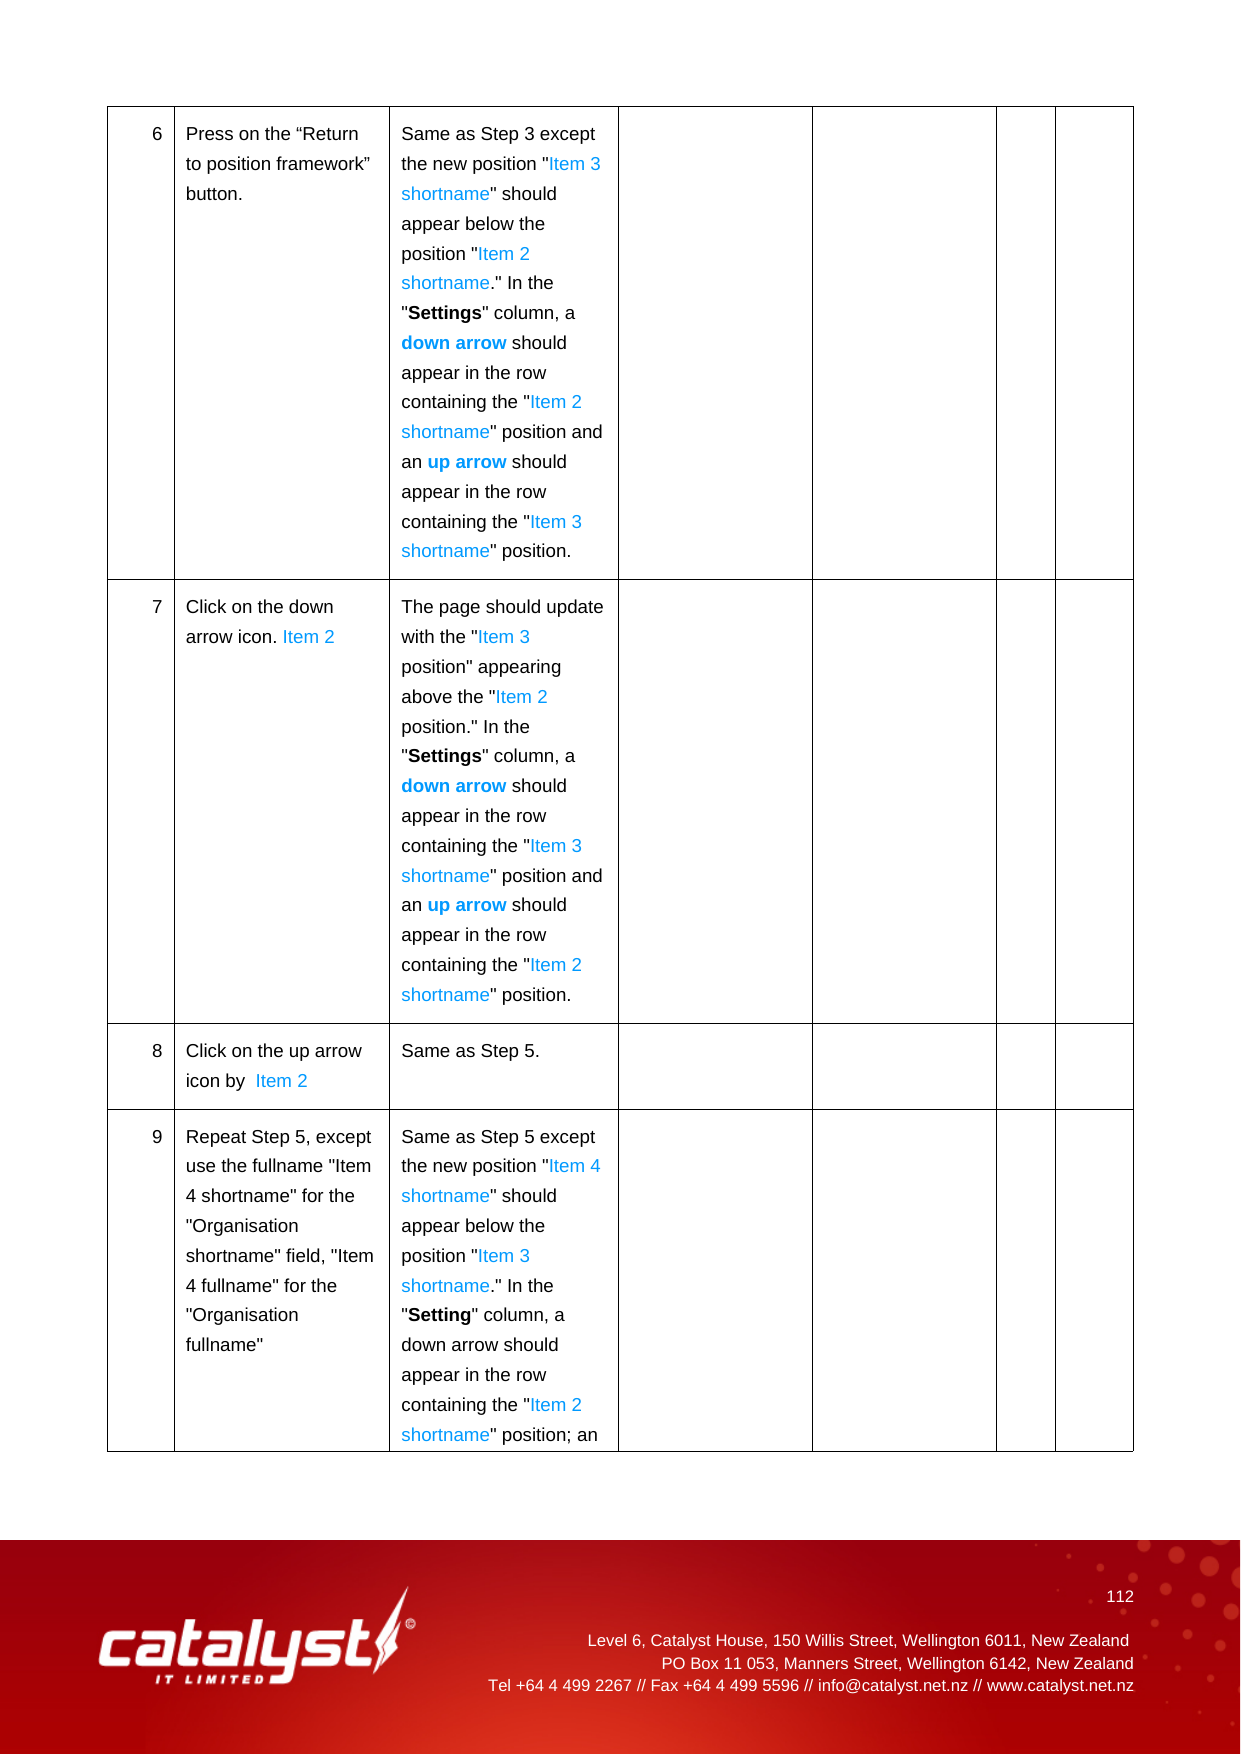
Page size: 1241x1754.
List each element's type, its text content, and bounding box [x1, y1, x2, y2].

table_cell [1056, 1024, 1133, 1108]
table_cell [813, 580, 996, 1023]
table_cell 7 [108, 580, 174, 1023]
table_cell [619, 1024, 812, 1108]
table_cell [1056, 1110, 1133, 1451]
table_cell [619, 580, 812, 1023]
table_cell [1056, 107, 1133, 579]
table_cell [619, 1110, 812, 1451]
table_cell Repeat Step 5, except use the fullname "Item 4 shortname" for the "Organisation shortname" field, "Item 4 fullname" for the "Organisation fullname" [175, 1110, 389, 1451]
table_cell 8 [108, 1024, 174, 1108]
table_cell Same as Step 5 except the new position "Item 4 shortname" should appear below the position "Item 3 shortname." In the "Setting" column, a down arrow should appear in the row containing the "Item 2 shortname" position; an [390, 1110, 618, 1451]
table_cell Click on the down arrow icon. Item 2 [175, 580, 389, 1023]
table_cell [813, 107, 996, 579]
table_cell Same as Step 5. [390, 1024, 618, 1108]
table_cell [1056, 580, 1133, 1023]
picture [0, 1540, 1241, 1754]
table_cell Click on the up arrow icon by Item 2 [175, 1024, 389, 1108]
table_cell [997, 107, 1055, 579]
table_cell [813, 1110, 996, 1451]
table_cell 9 [108, 1110, 174, 1451]
table_cell 6 [108, 107, 174, 579]
table_cell [813, 1024, 996, 1108]
table_cell The page should update with the "Item 3 position" appearing above the "Item 2 position." In the "Settings" column, a down arrow should appear in the row containing the "Item 3 shortname" position and an up arrow should appear in the row containing the "Item 2 shortname" position. [390, 580, 618, 1023]
table_cell Press on the “Return to position framework” button. [175, 107, 389, 579]
table_cell [997, 580, 1055, 1023]
table_cell [997, 1110, 1055, 1451]
table_cell [997, 1024, 1055, 1108]
table_cell [619, 107, 812, 579]
table_cell Same as Step 3 except the new position "Item 3 shortname" should appear below the position "Item 2 shortname." In the "Settings" column, a down arrow should appear in the row containing the "Item 2 shortname" position and an up arrow should appear in the row containing the "Item 3 shortname" position. [390, 107, 618, 579]
